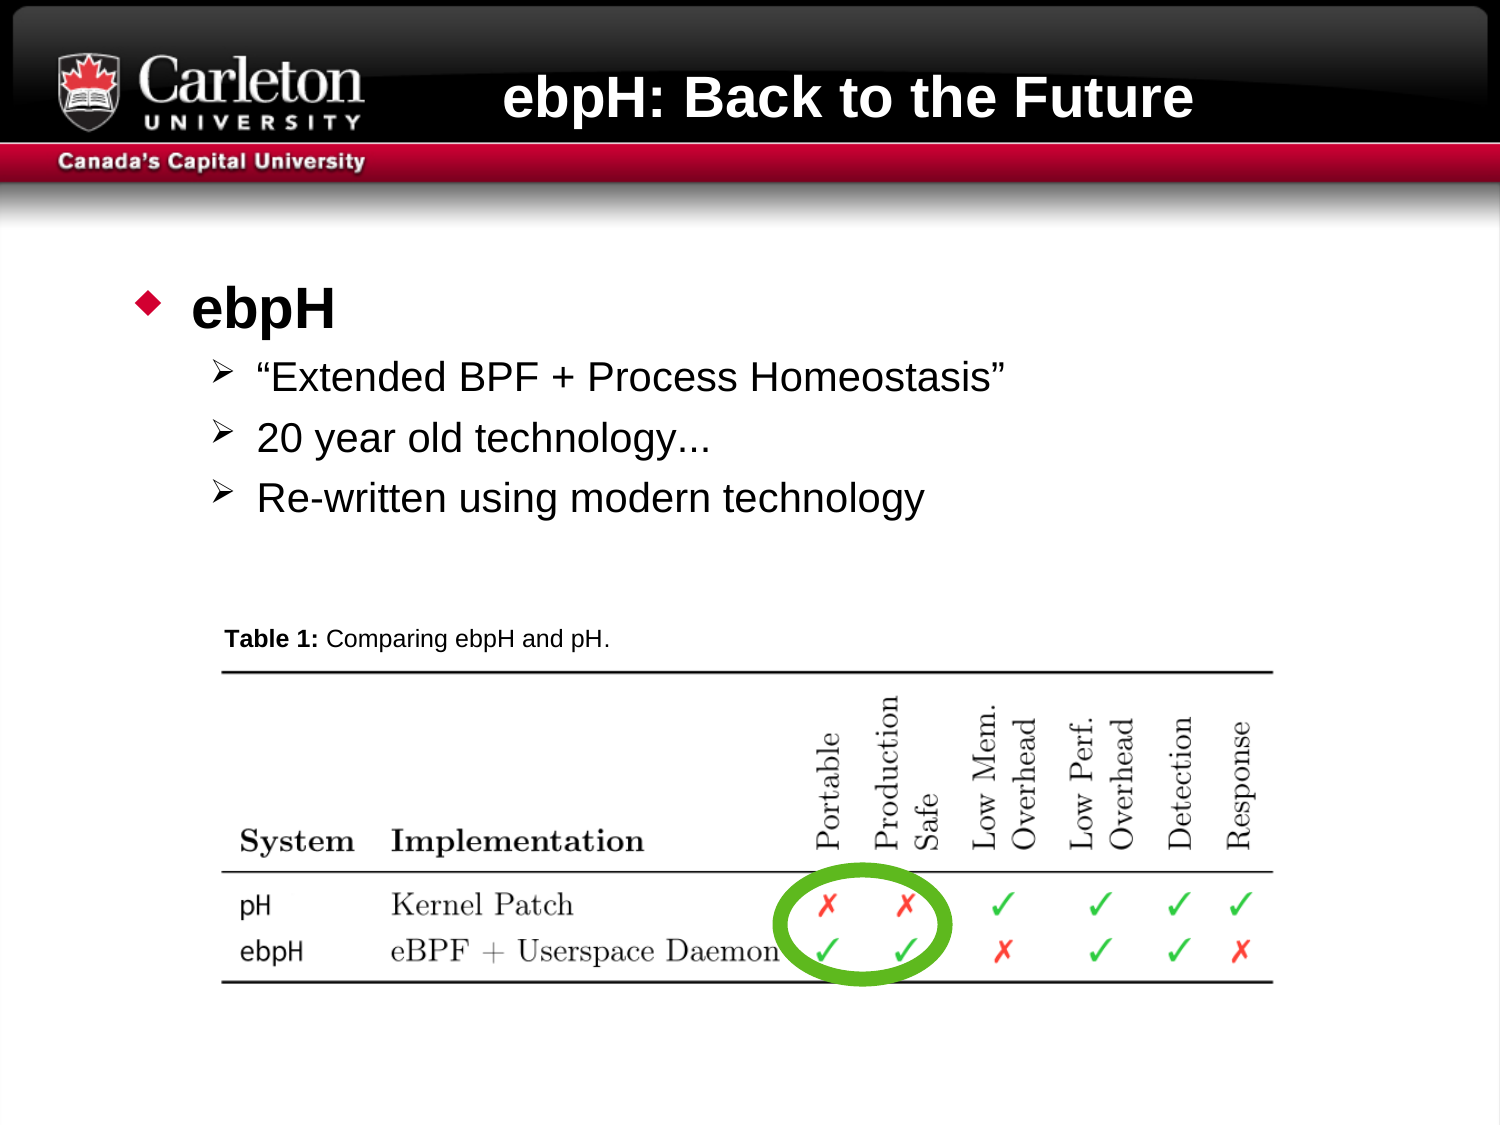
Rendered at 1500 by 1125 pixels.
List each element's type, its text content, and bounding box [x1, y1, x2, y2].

title ebpH: Back to the Future [487, 37, 1438, 150]
picture [0, 0, 1500, 1125]
text_box Table 1: Comparing ebpH and pH. [209, 615, 780, 691]
list ebpH “Extended BPF + Process Homeostasis” 20 year old technology... Re-written using modern technology [120, 262, 1388, 617]
